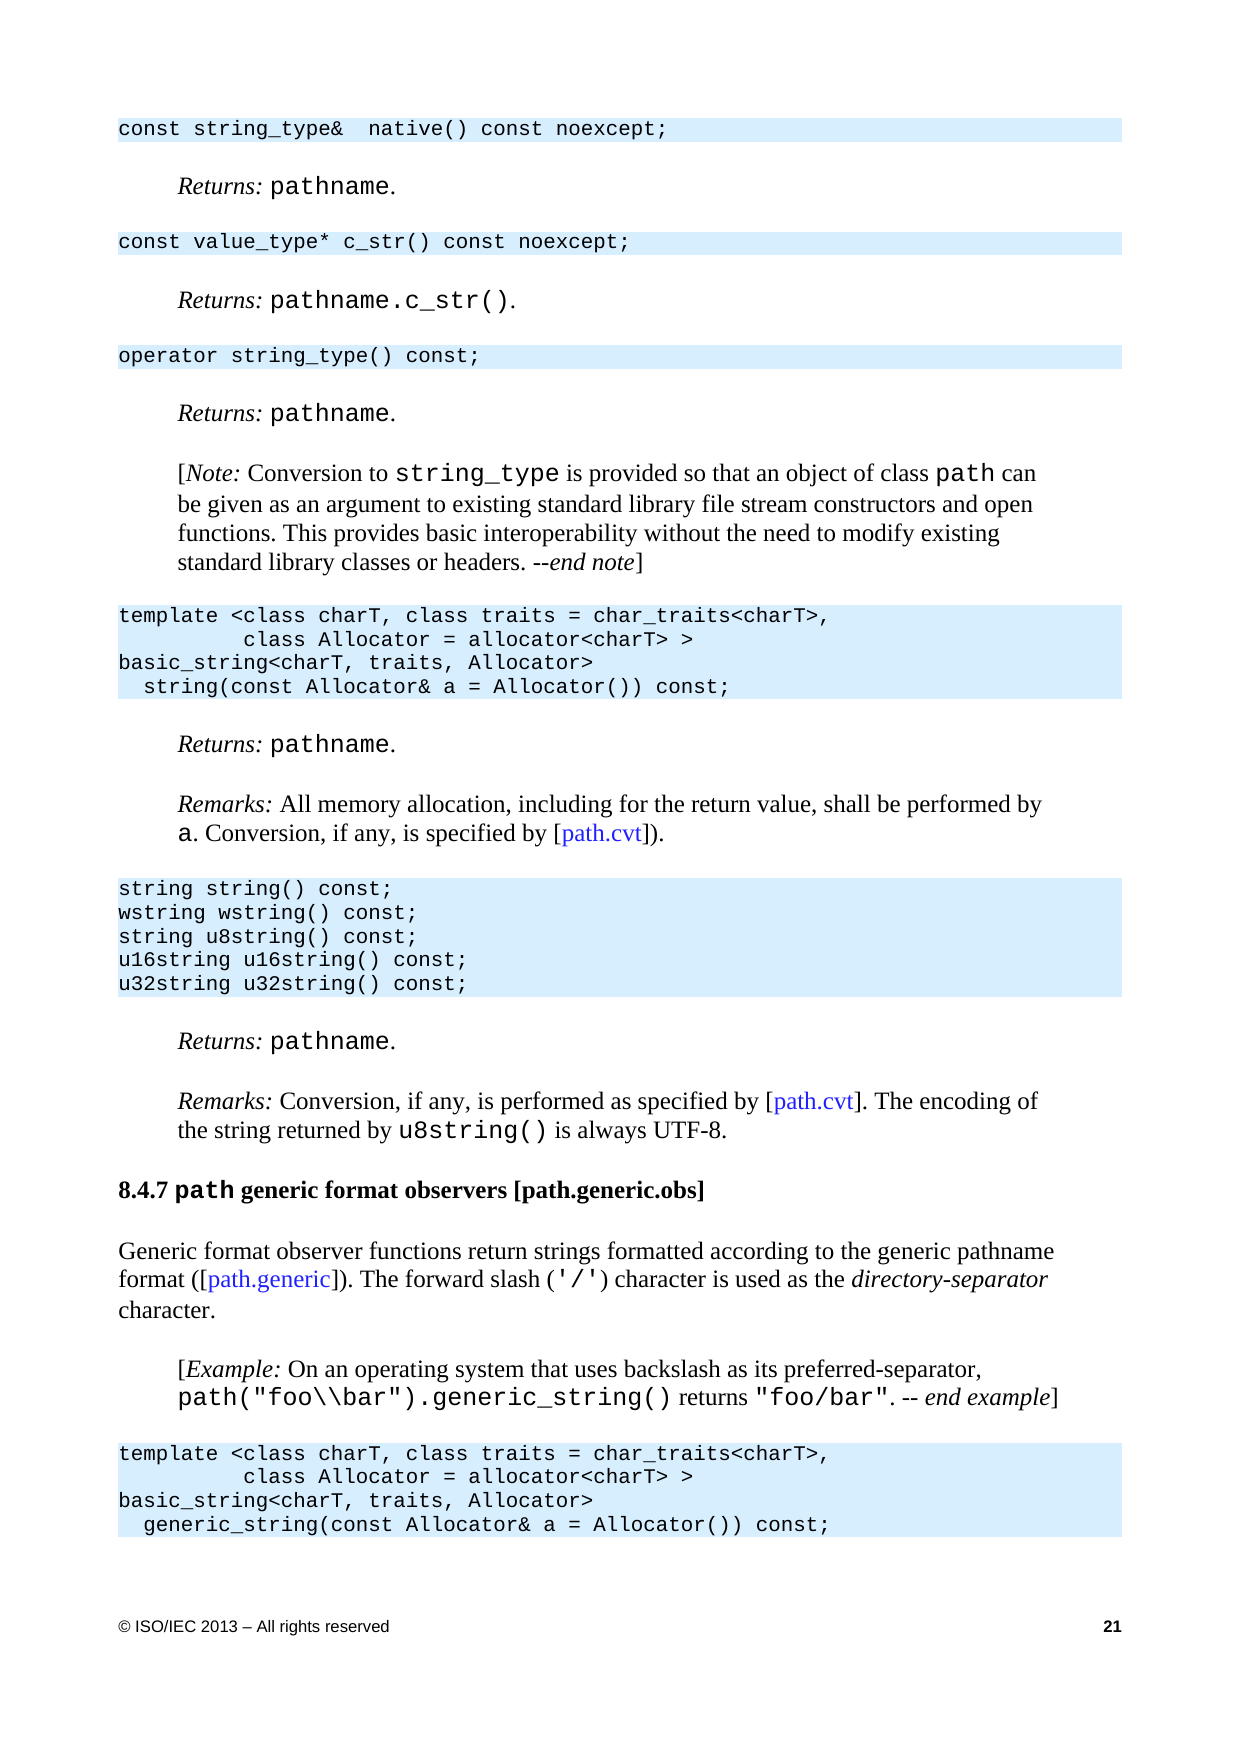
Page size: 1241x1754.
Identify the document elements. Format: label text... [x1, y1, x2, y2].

text Returns: pathname.c_str(). [177, 285, 1063, 316]
text u16string u16string() const; [118, 949, 1122, 973]
text const value_type* c_str() const noexcept; [118, 232, 1122, 255]
text const string_type& native() const noexcept; [118, 118, 1122, 142]
text string u8string() const; [118, 926, 1122, 949]
text u32string u32string() const; [118, 973, 1122, 997]
text template <class charT, class traits = char_traits<charT>, [118, 1443, 1122, 1466]
text operator string_type() const; [118, 345, 1122, 369]
text Returns: pathname. [177, 398, 1063, 429]
subtitle 8.4.7 path generic format observers [path.generic.obs] [118, 1176, 1122, 1206]
text Remarks: All memory allocation, including for the return value, shall be performed by a. Conversion, if any, is specified by [path.cvt]). [177, 789, 1063, 849]
text Returns: pathname. [177, 729, 1063, 760]
text [Note: Conversion to string_type is provided so that an object of class path can be given as an argument to existing standard library file stream constructors and open functions. This provides basic interoperability without the need to modify existing standard library classes or headers. --end note] [177, 458, 1063, 576]
text Remarks: Conversion, if any, is performed as specified by [path.cvt]. The encoding of the string returned by u8string() is always UTF-8. [177, 1086, 1063, 1146]
text Returns: pathname. [177, 171, 1063, 202]
text template <class charT, class traits = char_traits<charT>, [118, 605, 1122, 629]
text class Allocator = allocator<charT> > [118, 629, 1122, 652]
text Returns: pathname. [177, 1026, 1063, 1057]
text basic_string<charT, traits, Allocator> [118, 1490, 1122, 1514]
text class Allocator = allocator<charT> > [118, 1466, 1122, 1490]
text wstring wstring() const; [118, 902, 1122, 926]
text Generic format observer functions return strings formatted according to the generic pathname format ([path.generic]). The forward slash ('/') character is used as the directory-separator character. [118, 1236, 1122, 1324]
text [Example: On an operating system that uses backslash as its preferred-separator, path("foo\\bar").generic_string() returns "foo/bar". -- end example] [177, 1354, 1063, 1413]
text string string() const; [118, 878, 1122, 902]
text generic_string(const Allocator& a = Allocator()) const; [118, 1514, 1122, 1537]
text basic_string<charT, traits, Allocator> [118, 652, 1122, 676]
text string(const Allocator& a = Allocator()) const; [118, 676, 1122, 699]
